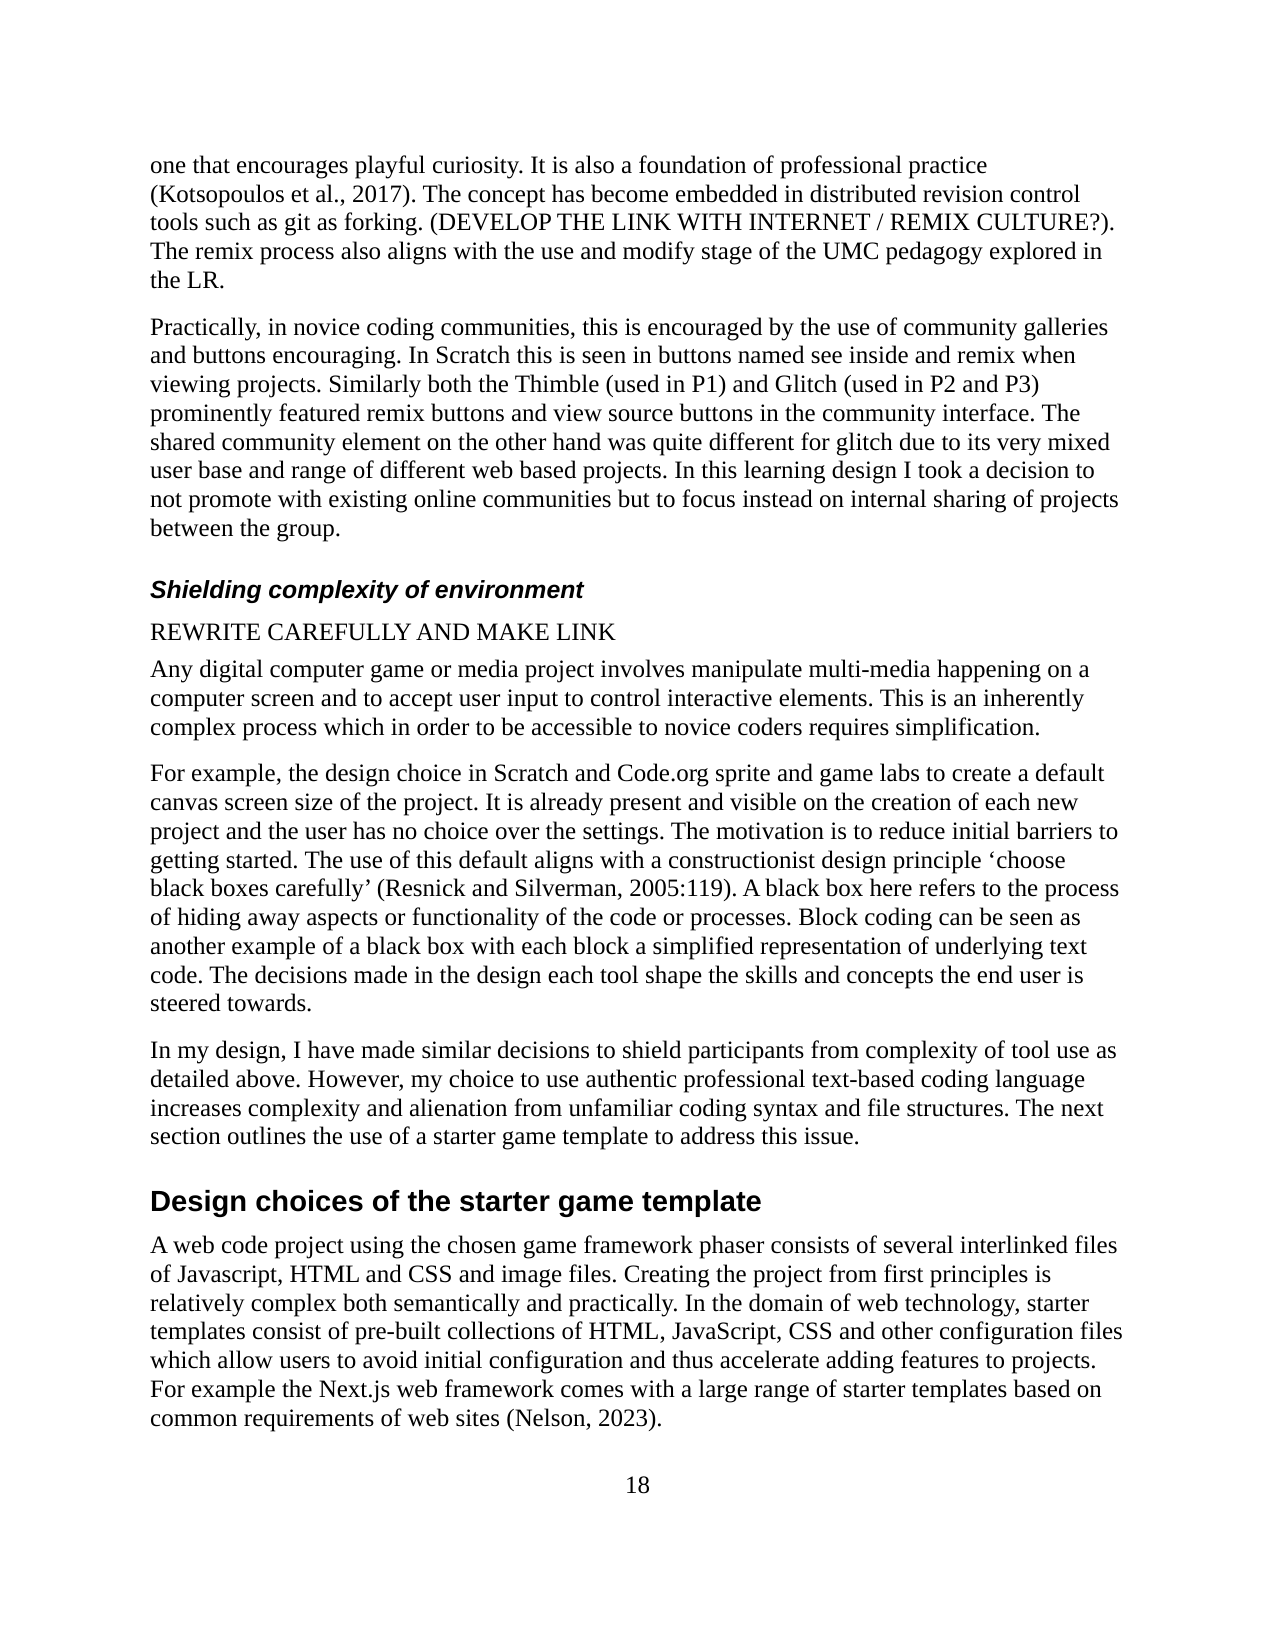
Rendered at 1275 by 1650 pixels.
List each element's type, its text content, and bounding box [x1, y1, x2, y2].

text Any digital computer game or media project involves manipulate multi-media happening on a computer screen and to accept user input to control interactive elements. This is an inherently complex process which in order to be accessible to novice coders requires simplification. [150, 654, 1125, 741]
subtitle Shielding complexity of environment [150, 576, 1125, 604]
text Practically, in novice coding communities, this is encouraged by the use of community galleries and buttons encouraging. In Scratch this is seen in buttons named see inside and remix when viewing projects. Similarly both the Thimble (used in P1) and Glitch (used in P2 and P3) prominently featured remix buttons and view source buttons in the community interface. The shared community element on the other hand was quite different for glitch due to its very mixed user base and range of different web based projects. In this learning design I took a decision to not promote with existing online communities but to focus instead on internal sharing of projects between the group. [150, 312, 1125, 542]
text In my design, I have made similar decisions to shield participants from complexity of tool use as detailed above. However, my choice to use authentic professional text-based coding language increases complexity and alienation from unfamiliar coding syntax and file structures. The next section outlines the use of a starter game template to address this issue. [150, 1035, 1125, 1150]
subtitle Design choices of the starter game template [150, 1184, 1125, 1218]
text REWRITE CAREFULLY AND MAKE LINK [150, 617, 1125, 645]
text one that encourages playful curiosity. It is also a foundation of professional practice (Kotsopoulos et al., 2017). The concept has become embedded in distributed revision control tools such as git as forking. (DEVELOP THE LINK WITH INTERNET / REMIX CULTURE?). The remix process also aligns with the use and modify stage of the UMC pedagogy explored in the LR. [150, 150, 1125, 294]
text For example, the design choice in Scratch and Code.org sprite and game labs to create a default canvas screen size of the project. It is already present and visible on the creation of each new project and the user has no choice over the settings. The motivation is to reduce initial barriers to getting started. The use of this default aligns with a constructionist design principle ‘choose black boxes carefully’ (Resnick and Silverman, 2005:119). A black box here refers to the process of hiding away aspects or functionality of the code or processes. Block coding can be seen as another example of a black box with each block a simplified representation of underlying text code. The decisions made in the design each tool shape the skills and concepts the end user is steered towards. [150, 758, 1125, 1017]
text A web code project using the chosen game framework phaser consists of several interlinked files of Javascript, HTML and CSS and image files. Creating the project from first principles is relatively complex both semantically and practically. In the domain of web technology, starter templates consist of pre-built collections of HTML, JavaScript, CSS and other configuration files which allow users to avoid initial configuration and thus accelerate adding features to projects. For example the Next.js web framework comes with a large range of starter templates based on common requirements of web sites (Nelson, 2023). [150, 1230, 1125, 1431]
